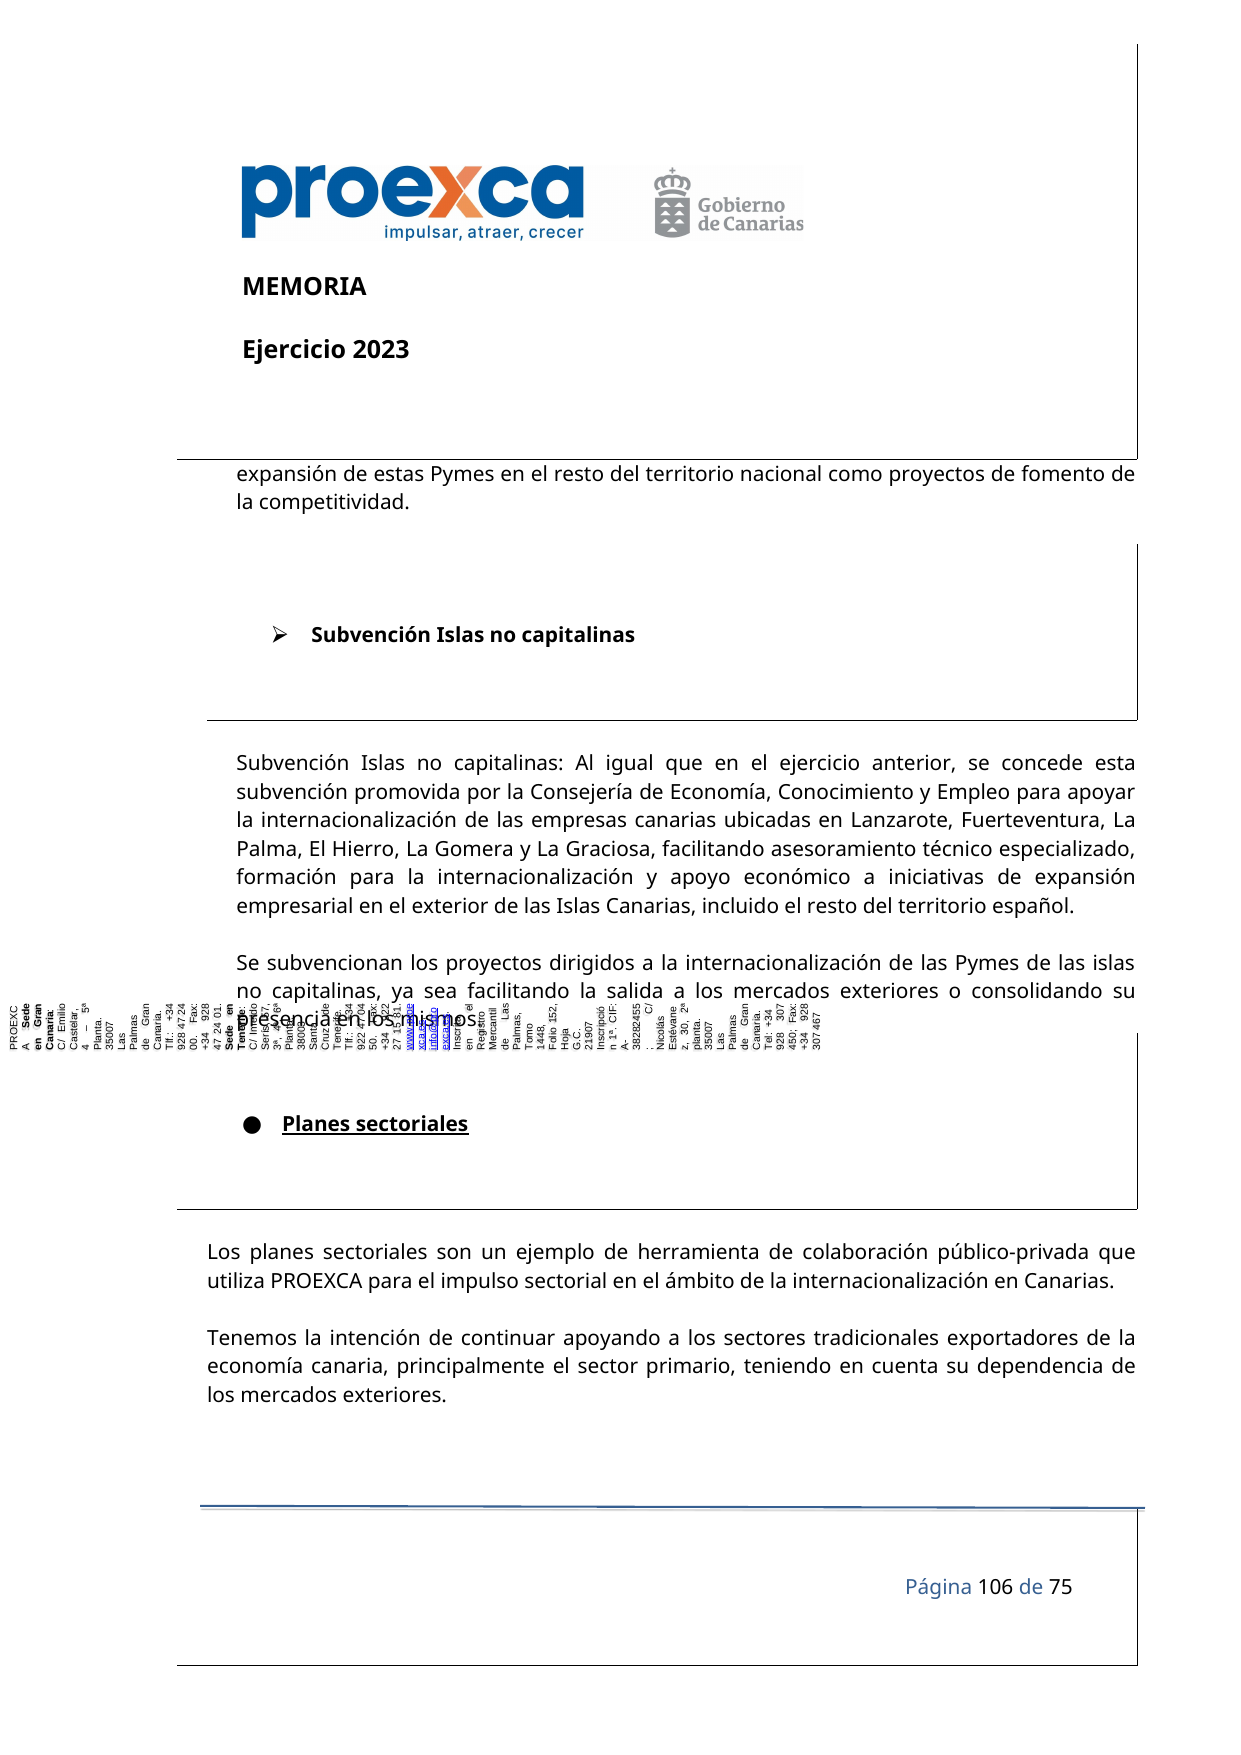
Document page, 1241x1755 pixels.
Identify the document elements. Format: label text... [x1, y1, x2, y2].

text Tenemos la intención de continuar apoyando a los sectores tradicionales exportadores de la economía canaria, principalmente el sector primario, teniendo en cuenta su dependencia de los mercados exteriores. [207, 1323, 1137, 1408]
list Planes sectoriales [177, 1033, 1137, 1209]
list Subvención Islas no capitalinas [207, 544, 1137, 720]
text Subvención Islas no capitalinas: Al igual que en el ejercicio anterior, se concede esta subvención promovida por la Consejería de Economía, Conocimiento y Empleo para apoyar la internacionalización de las empresas canarias ubicadas en Lanzarote, Fuerteventura, La Palma, El Hierro, La Gomera y La Graciosa, facilitando asesoramiento técnico especializado, formación para la internacionalización y apoyo económico a iniciativas de expansión empresarial en el exterior de las Islas Canarias, incluido el resto del territorio español. [236, 748, 1137, 919]
text expansión de estas Pymes en el resto del territorio nacional como proyectos de fomento de la competitividad. [236, 459, 1137, 516]
text Los planes sectoriales son un ejemplo de herramienta de colaboración público-privada que utiliza PROEXCA para el impulso sectorial en el ámbito de la internacionalización en Canarias. [207, 1237, 1137, 1294]
text Se subvencionan los proyectos dirigidos a la internacionalización de las Pymes de las islas no capitalinas, ya sea facilitando la salida a los mercados exteriores o consolidando su presencia en los mismos. [236, 948, 1137, 1033]
